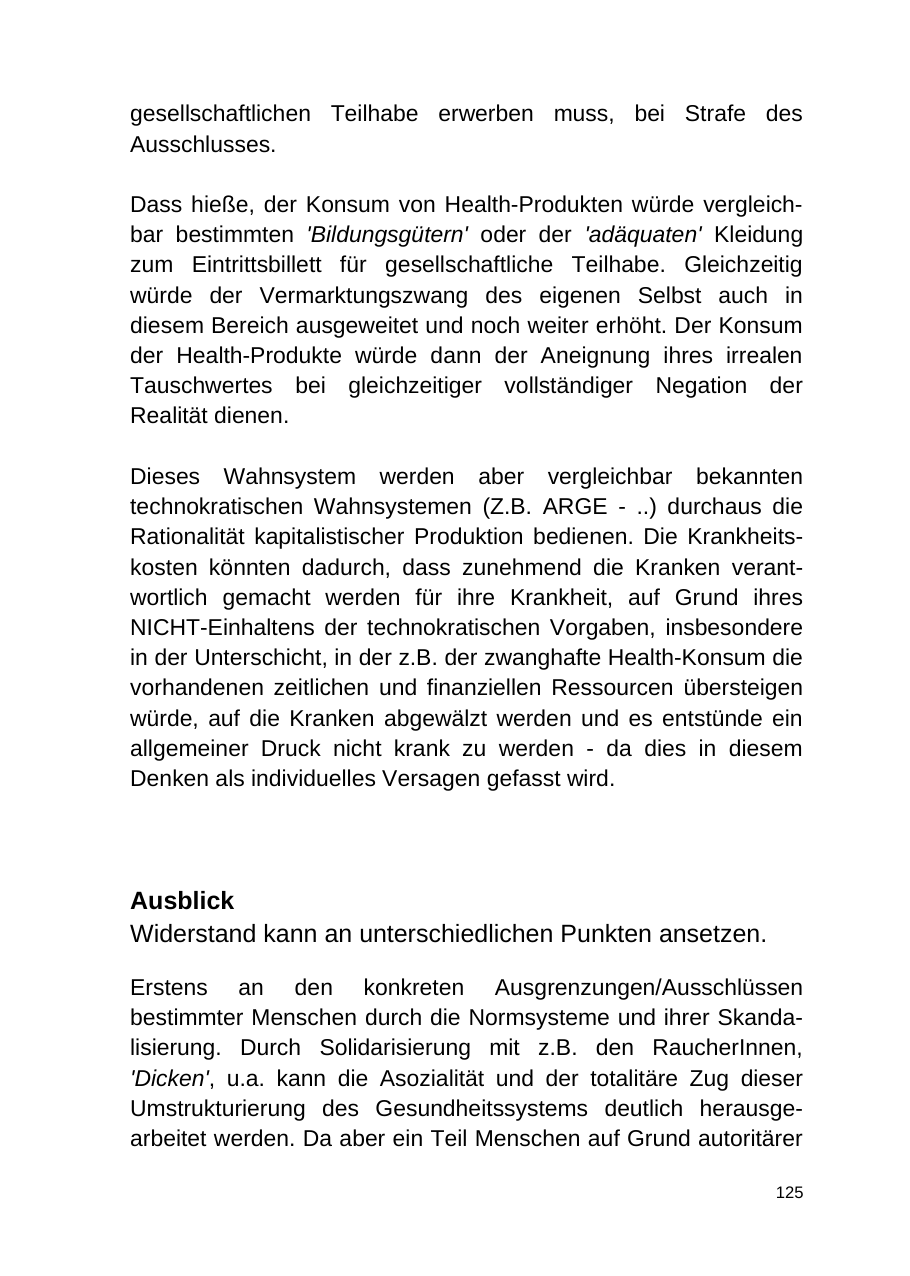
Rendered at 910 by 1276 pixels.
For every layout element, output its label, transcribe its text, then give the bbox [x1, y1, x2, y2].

text Dass hieße, der Konsum von Health-Produkten würde vergleich-bar bestimmten 'Bildungsgütern' oder der 'adäquaten' Kleidung zum Eintrittsbillett für gesellschaftliche Teilhabe. Gleichzeitig würde der Vermarktungszwang des eigenen Selbst auch in diesem Bereich ausgeweitet und noch weiter erhöht. Der Konsum der Health-Produkte würde dann der Aneignung ihres irrealen Tauschwertes bei gleichzeitiger vollständiger Negation der Realität dienen. [130, 191, 803, 429]
text Dieses Wahnsystem werden aber vergleichbar bekannten technokratischen Wahnsystemen (Z.B. ARGE - ..) durchaus die Rationalität kapitalistischer Produktion bedienen. Die Krankheits-kosten könnten dadurch, dass zunehmend die Kranken verant-wortlich gemacht werden für ihre Krankheit, auf Grund ihres NICHT-Einhaltens der technokratischen Vorgaben, insbesondere in der Unterschicht, in der z.B. der zwanghafte Health-Konsum die vorhandenen zeitlichen und finanziellen Ressourcen übersteigen würde, auf die Kranken abgewälzt werden und es entstünde ein allgemeiner Druck nicht krank zu werden - da dies in diesem Denken als individuelles Versagen gefasst wird. [130, 463, 803, 791]
text Erstens an den konkreten Ausgrenzungen/Ausschlüssen bestimmter Menschen durch die Normsysteme und ihrer Skanda-lisierung. Durch Solidarisierung mit z.B. den RaucherInnen, 'Dicken', u.a. kann die Asozialität und der totalitäre Zug dieser Umstrukturierung des Gesundheitssystems deutlich herausge-arbeitet werden. Da aber ein Teil Menschen auf Grund autoritärer [130, 974, 803, 1151]
text Widerstand kann an unterschiedlichen Punkten ansetzen. [130, 919, 803, 948]
text Ausblick [130, 886, 803, 914]
text gesellschaftlichen Teilhabe erwerben muss, bei Strafe des Ausschlusses. [130, 100, 803, 157]
